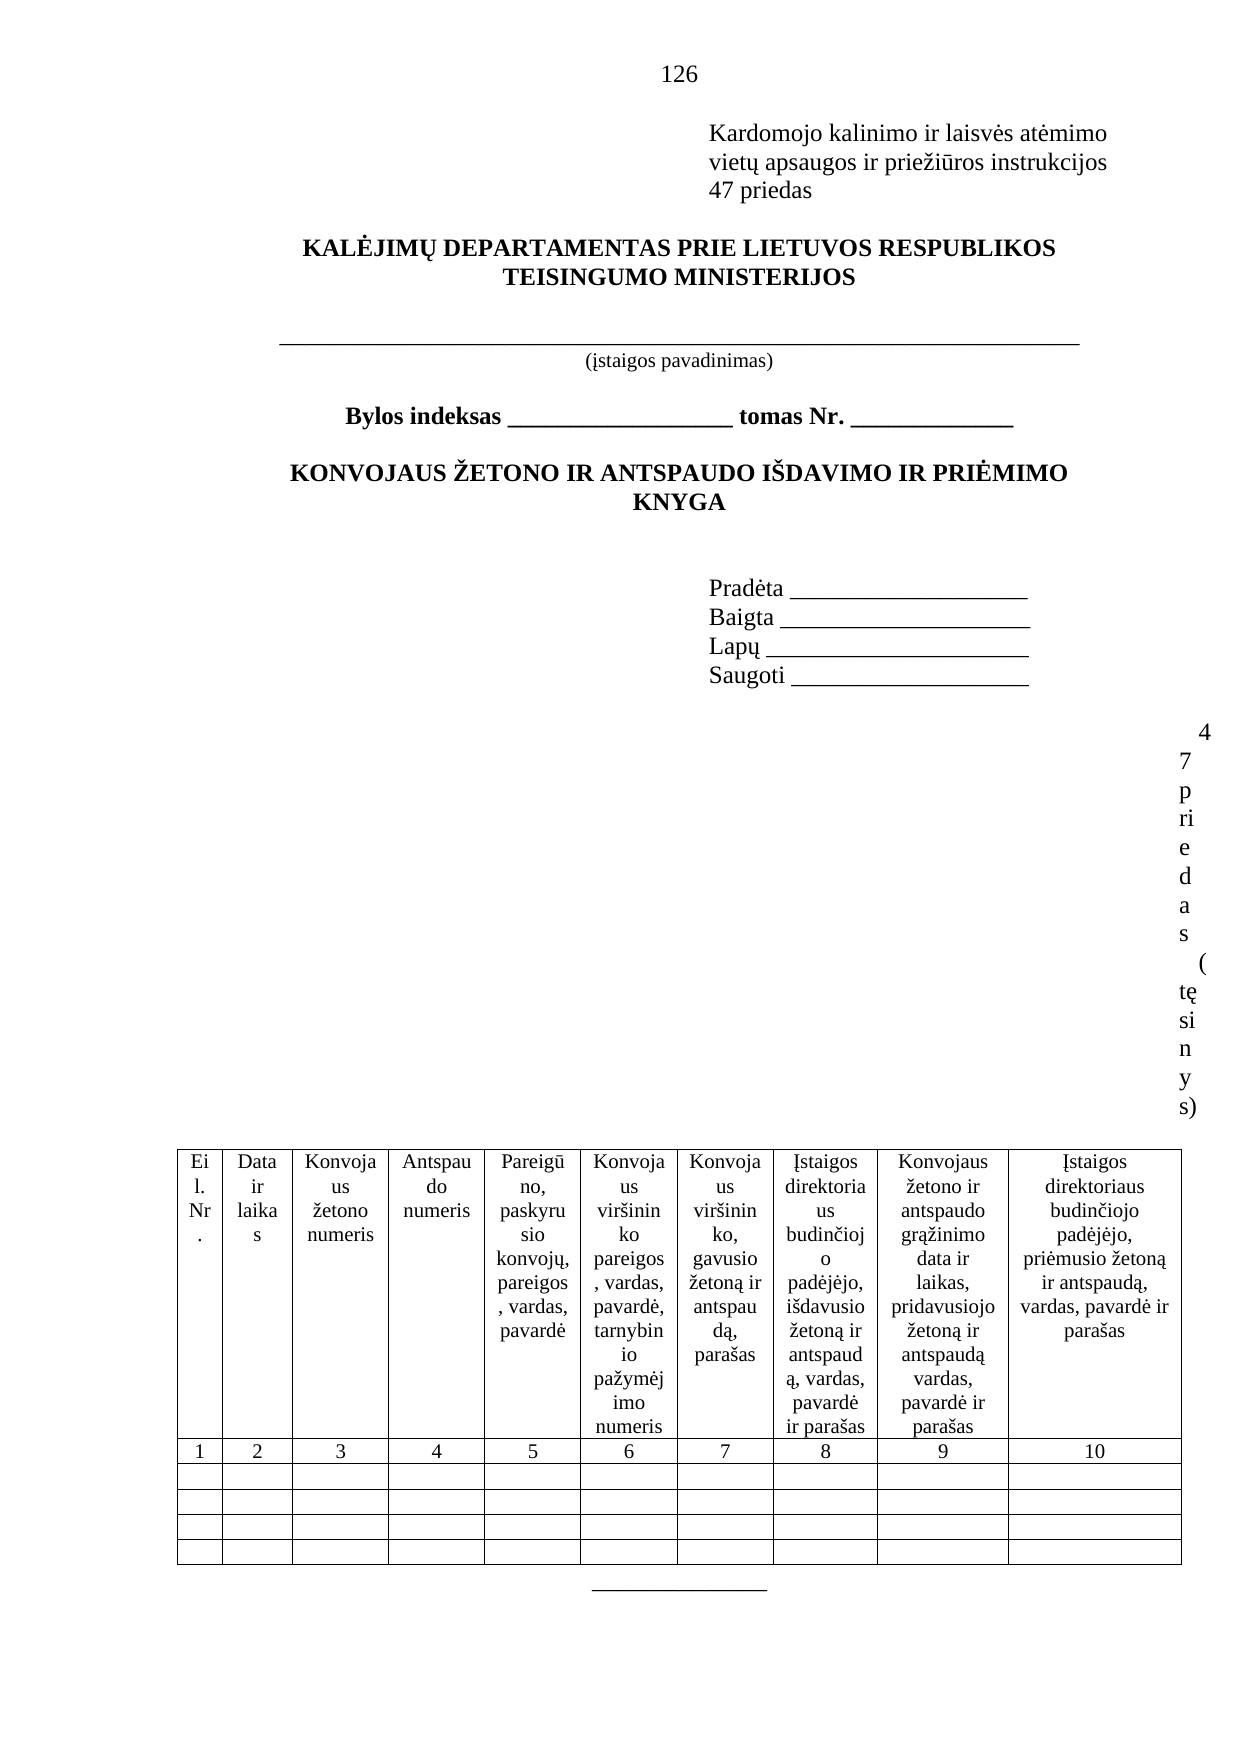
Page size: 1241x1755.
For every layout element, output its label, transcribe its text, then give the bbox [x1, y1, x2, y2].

text vietų apsaugos ir priežiūros instrukcijos [177, 147, 1181, 176]
text TEISINGUMO MINISTERIJOS [177, 262, 1181, 291]
table_cell 10 [1009, 1439, 1181, 1463]
table_cell [678, 1490, 773, 1513]
table_cell [178, 1464, 222, 1488]
text 47 priedas [1179, 717, 1198, 947]
table_cell [293, 1540, 388, 1564]
table_cell [223, 1464, 292, 1488]
table_cell [581, 1464, 677, 1488]
table_header Eil. Nr. [178, 1150, 222, 1438]
table_cell [878, 1515, 1008, 1539]
table_header Įstaigos direktoriaus budinčiojo padėjėjo, išdavusio žetoną ir antspaudą, vardas, pavardė ir parašas [774, 1150, 877, 1438]
table_cell [581, 1540, 677, 1564]
table_cell [878, 1490, 1008, 1513]
table_header Pareigūno, paskyrusio konvojų, pareigos, vardas, pavardė [485, 1150, 580, 1438]
table_cell [1009, 1490, 1181, 1513]
table_cell [774, 1515, 877, 1539]
table_cell [878, 1540, 1008, 1564]
table_cell [485, 1464, 580, 1488]
table_cell [581, 1515, 677, 1539]
table_cell 1 [178, 1439, 222, 1463]
table_cell 5 [485, 1439, 580, 1463]
table_cell [178, 1515, 222, 1539]
table_cell [678, 1540, 773, 1564]
table_cell [223, 1540, 292, 1564]
table_cell 2 [223, 1439, 292, 1463]
table_header Konvojaus viršininko pareigos, vardas, pavardė, tarnybinio pažymėjimo numeris [581, 1150, 677, 1438]
text Pradėta ___________________ [177, 573, 1181, 602]
text ______________ [177, 1565, 1181, 1593]
text ________________________________________________________________ [177, 319, 1181, 348]
text KNYGA [177, 487, 1181, 516]
table_cell 3 [293, 1439, 388, 1463]
table_header Konvojaus žetono numeris [293, 1150, 388, 1438]
table_cell [223, 1515, 292, 1539]
table_cell [774, 1490, 877, 1513]
text (tęsinys) [1179, 947, 1198, 1120]
table_cell 6 [581, 1439, 677, 1463]
table_cell [178, 1490, 222, 1513]
table_cell [223, 1490, 292, 1513]
table_cell [485, 1490, 580, 1513]
table_cell [678, 1515, 773, 1539]
text Bylos indeksas __________________ tomas Nr. _____________ [177, 401, 1181, 430]
text (įstaigos pavadinimas) [177, 348, 1181, 372]
table_cell 8 [774, 1439, 877, 1463]
text KALĖJIMŲ DEPARTAMENTAS PRIE LIETUVOS RESPUBLIKOS [177, 233, 1181, 262]
table_cell [878, 1464, 1008, 1488]
table_header Antspaudo numeris [389, 1150, 484, 1438]
table_cell [293, 1464, 388, 1488]
table_header Data ir laikas [223, 1150, 292, 1438]
table_cell [389, 1490, 484, 1513]
table_cell [1009, 1540, 1181, 1564]
table_cell [581, 1490, 677, 1513]
text Lapų _____________________ [177, 631, 1181, 660]
table_cell [485, 1540, 580, 1564]
table_cell [293, 1515, 388, 1539]
table_header Įstaigos direktoriaus budinčiojo padėjėjo, priėmusio žetoną ir antspaudą, vardas, pavardė ir parašas [1009, 1150, 1181, 1438]
text Baigta ____________________ [177, 602, 1181, 631]
table_cell 4 [389, 1439, 484, 1463]
table_cell [178, 1540, 222, 1564]
table_cell [1009, 1464, 1181, 1488]
table_cell [485, 1515, 580, 1539]
table_cell [389, 1515, 484, 1539]
text 47 priedas [177, 176, 1181, 204]
table_header Konvojaus viršininko, gavusio žetoną ir antspaudą, parašas [678, 1150, 773, 1438]
table_header Konvojaus žetono ir antspaudo grąžinimo data ir laikas, pridavusiojo žetoną ir antspaudą vardas, pavardė ir parašas [878, 1150, 1008, 1438]
table_cell [774, 1464, 877, 1488]
table_cell 7 [678, 1439, 773, 1463]
table_cell [774, 1540, 877, 1564]
text Kardomojo kalinimo ir laisvės atėmimo [709, 118, 1181, 147]
text Saugoti ___________________ [177, 660, 1181, 688]
table_cell [678, 1464, 773, 1488]
text KONVOJAUS ŽETONO IR ANTSPAUDO IŠDAVIMO IR PRIĖMIMO [177, 458, 1181, 487]
table_cell [293, 1490, 388, 1513]
table_cell [389, 1464, 484, 1488]
table_cell [389, 1540, 484, 1564]
table_cell 9 [878, 1439, 1008, 1463]
table_cell [1009, 1515, 1181, 1539]
